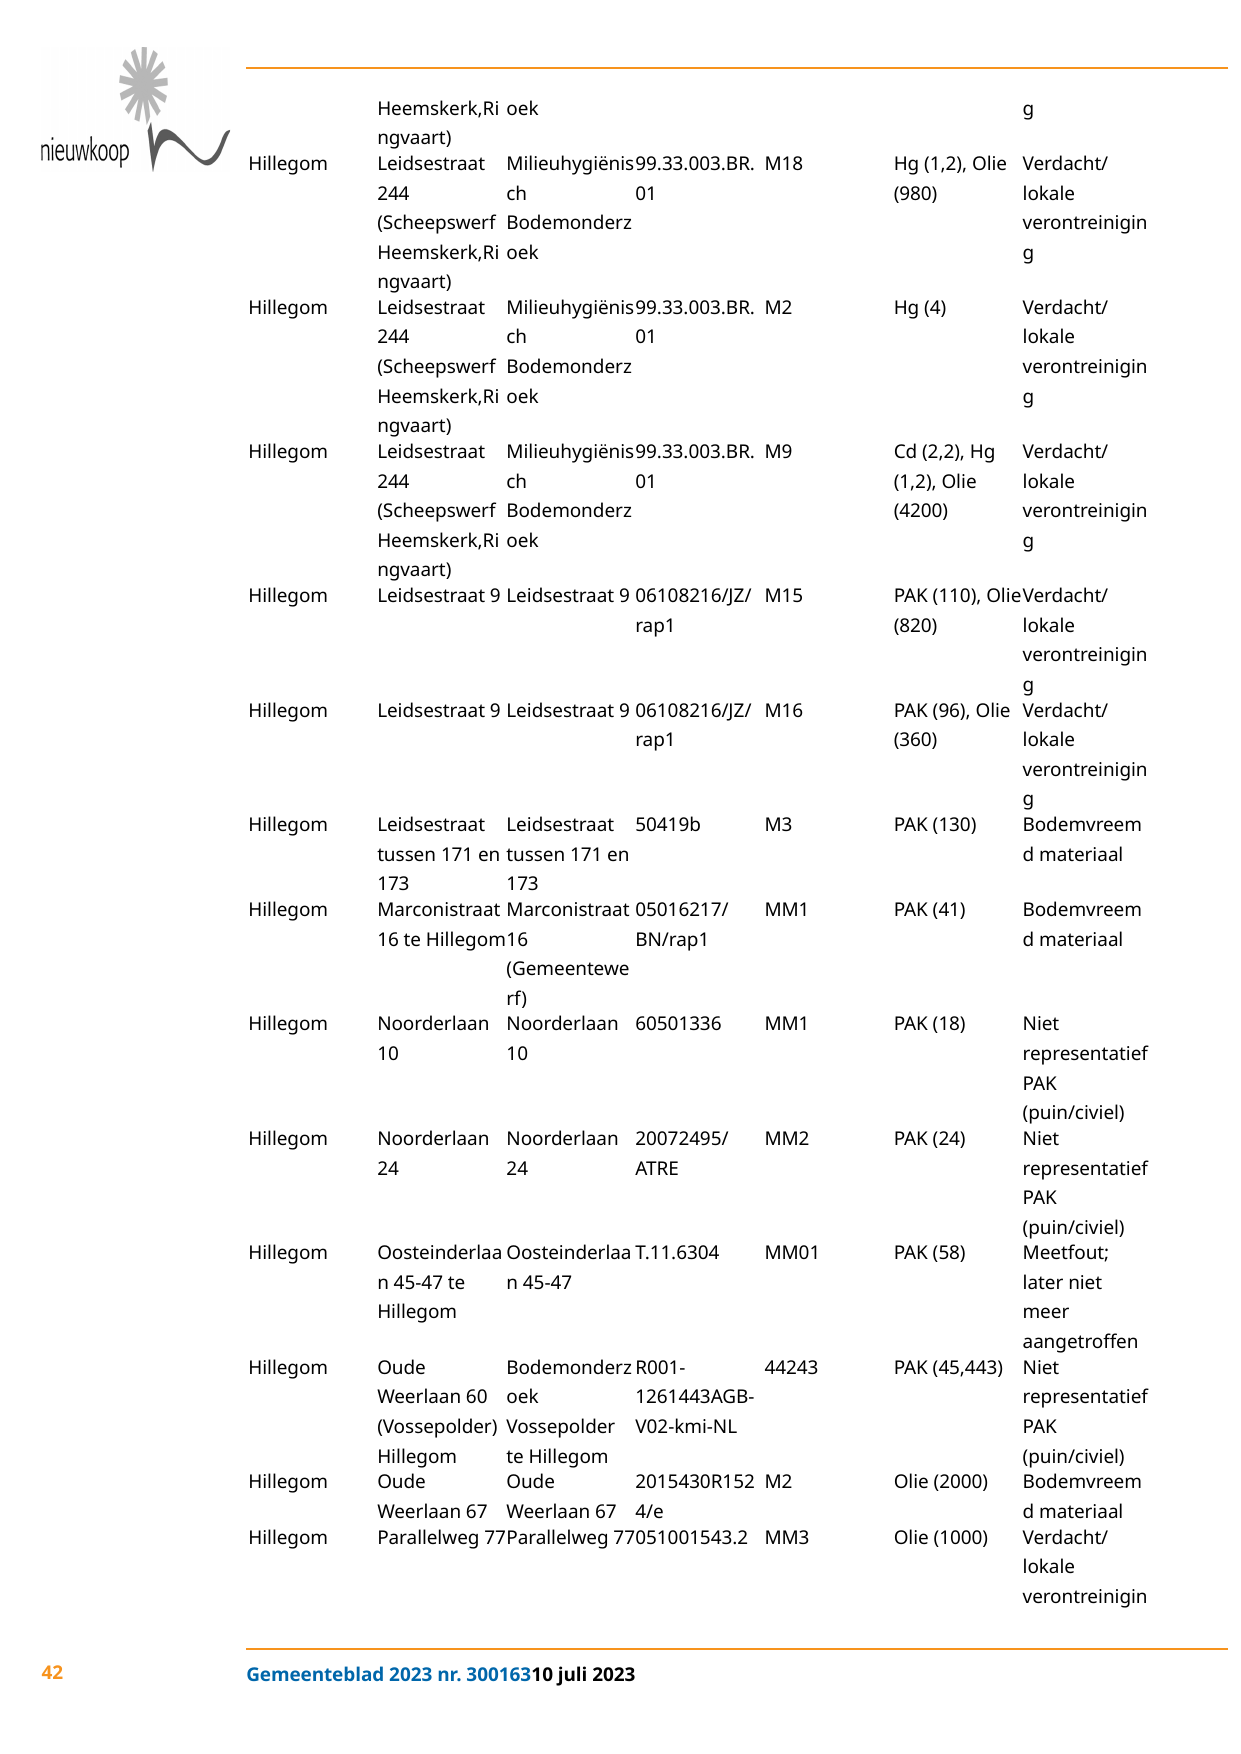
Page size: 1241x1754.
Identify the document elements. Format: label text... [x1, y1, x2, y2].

table_cell Leidsestraat 9 [377, 697, 506, 811]
table_cell Milieuhygiënisch Bodemonderzoek [506, 294, 635, 438]
table_cell Cd (2,2), Hg (1,2), Olie (4200) [894, 438, 1022, 582]
table_cell 051001543.2 [635, 1524, 764, 1609]
table_cell Hillegom [248, 294, 377, 438]
table_cell Verdacht/lokale verontreiniging [1023, 582, 1152, 697]
table_cell Leidsestraat 244 (Scheepswerf Heemskerk,Ringvaart) [377, 438, 506, 582]
table_cell 60501336 [635, 1011, 764, 1125]
picture [41, 47, 231, 172]
table_cell Marconistraat 16 te Hillegom [377, 896, 506, 1011]
table_cell Oude Weerlaan 60 (Vossepolder) Hillegom [377, 1354, 506, 1468]
table_cell Verdacht/lokale verontreiniging [1023, 438, 1152, 582]
table_cell Bodemonderzoek Vossepolder te Hillegom [506, 1354, 635, 1468]
table_cell Verdacht/lokale verontreiniging [1023, 697, 1152, 811]
table_cell Hillegom [248, 697, 377, 811]
table_cell [635, 95, 764, 150]
table_cell Leidsestraat 9 [506, 582, 635, 697]
table_cell Marconistraat 16 (Gemeentewerf) [506, 896, 635, 1011]
table_cell Oude Weerlaan 67 [506, 1469, 635, 1524]
table_cell [764, 95, 893, 150]
table_cell T.11.6304 [635, 1240, 764, 1354]
table_cell M2 [764, 1469, 893, 1524]
table_cell Olie (2000) [894, 1469, 1022, 1524]
table_cell Hillegom [248, 1011, 377, 1125]
table_cell Hillegom [248, 1469, 377, 1524]
table_cell Niet representatief PAK (puin/civiel) [1023, 1354, 1152, 1468]
table_cell Bodemvreemd materiaal [1023, 811, 1152, 896]
table_cell Noorderlaan 10 [506, 1011, 635, 1125]
table_cell M18 [764, 150, 893, 294]
table_cell Milieuhygiënisch Bodemonderzoek [506, 438, 635, 582]
table_cell PAK (41) [894, 896, 1022, 1011]
table_cell Verdacht/lokale verontreiniging [1023, 294, 1152, 438]
table_cell Bodemvreemd materiaal [1023, 1469, 1152, 1524]
table_cell PAK (58) [894, 1240, 1022, 1354]
table_cell Leidsestraat 244 (Scheepswerf Heemskerk,Ringvaart) [377, 150, 506, 294]
table_cell 05016217/BN/rap1 [635, 896, 764, 1011]
table_cell 99.33.003.BR.01 [635, 150, 764, 294]
table_cell Hillegom [248, 1240, 377, 1354]
table_cell 2015430R1524/e [635, 1469, 764, 1524]
table_cell Leidsestraat tussen 171 en 173 [506, 811, 635, 896]
table_cell [894, 95, 1022, 150]
table_cell 99.33.003.BR.01 [635, 294, 764, 438]
table_cell Meetfout; later niet meer aangetroffen [1023, 1240, 1152, 1354]
table_cell [248, 95, 377, 150]
table_cell M9 [764, 438, 893, 582]
table_cell PAK (18) [894, 1011, 1022, 1125]
table_cell PAK (110), Olie (820) [894, 582, 1022, 697]
table_cell 06108216/JZ/rap1 [635, 697, 764, 811]
table_cell Heemskerk,Ringvaart) [377, 95, 506, 150]
table_cell Hillegom [248, 438, 377, 582]
table_cell Parallelweg 77 [377, 1524, 506, 1609]
table_cell Noorderlaan 24 [377, 1125, 506, 1239]
table_cell oek [506, 95, 635, 150]
table_cell MM1 [764, 896, 893, 1011]
table_cell Niet representatief PAK (puin/civiel) [1023, 1125, 1152, 1239]
table_cell Hillegom [248, 1125, 377, 1239]
table_cell Verdacht/lokale verontreinigin [1023, 1524, 1152, 1609]
table_cell Hillegom [248, 582, 377, 697]
table_cell 06108216/JZ/rap1 [635, 582, 764, 697]
table_cell Hg (1,2), Olie (980) [894, 150, 1022, 294]
table_cell Hillegom [248, 896, 377, 1011]
table_cell Noorderlaan 24 [506, 1125, 635, 1239]
table_cell Leidsestraat tussen 171 en 173 [377, 811, 506, 896]
table_cell MM01 [764, 1240, 893, 1354]
table_cell MM1 [764, 1011, 893, 1125]
table_cell 20072495/ATRE [635, 1125, 764, 1239]
table_cell Leidsestraat 9 [506, 697, 635, 811]
table_cell Oosteinderlaan 45-47 [506, 1240, 635, 1354]
table_cell M15 [764, 582, 893, 697]
table_cell Hg (4) [894, 294, 1022, 438]
table_cell 44243 [764, 1354, 893, 1468]
table_cell Noorderlaan 10 [377, 1011, 506, 1125]
table_cell Oude Weerlaan 67 [377, 1469, 506, 1524]
table_cell 50419b [635, 811, 764, 896]
table_cell Parallelweg 77 [506, 1524, 635, 1609]
table_cell Verdacht/lokale verontreiniging [1023, 150, 1152, 294]
table_cell Hillegom [248, 811, 377, 896]
table_cell Bodemvreemd materiaal [1023, 896, 1152, 1011]
table_cell Hillegom [248, 1354, 377, 1468]
table_cell Olie (1000) [894, 1524, 1022, 1609]
table_cell g [1023, 95, 1152, 150]
table_cell Oosteinderlaan 45-47 te Hillegom [377, 1240, 506, 1354]
table_cell M3 [764, 811, 893, 896]
table_cell M2 [764, 294, 893, 438]
table_cell 99.33.003.BR.01 [635, 438, 764, 582]
table_cell PAK (130) [894, 811, 1022, 896]
table_cell MM2 [764, 1125, 893, 1239]
table_cell M16 [764, 697, 893, 811]
table_cell Niet representatief PAK (puin/civiel) [1023, 1011, 1152, 1125]
table_cell PAK (96), Olie (360) [894, 697, 1022, 811]
table_cell MM3 [764, 1524, 893, 1609]
table_cell Leidsestraat 244 (Scheepswerf Heemskerk,Ringvaart) [377, 294, 506, 438]
table_cell PAK (45,443) [894, 1354, 1022, 1468]
table_cell Hillegom [248, 1524, 377, 1609]
table_cell Milieuhygiënisch Bodemonderzoek [506, 150, 635, 294]
table_cell Leidsestraat 9 [377, 582, 506, 697]
table_cell Hillegom [248, 150, 377, 294]
table_cell R001-1261443AGB-V02-kmi-NL [635, 1354, 764, 1468]
table_cell PAK (24) [894, 1125, 1022, 1239]
